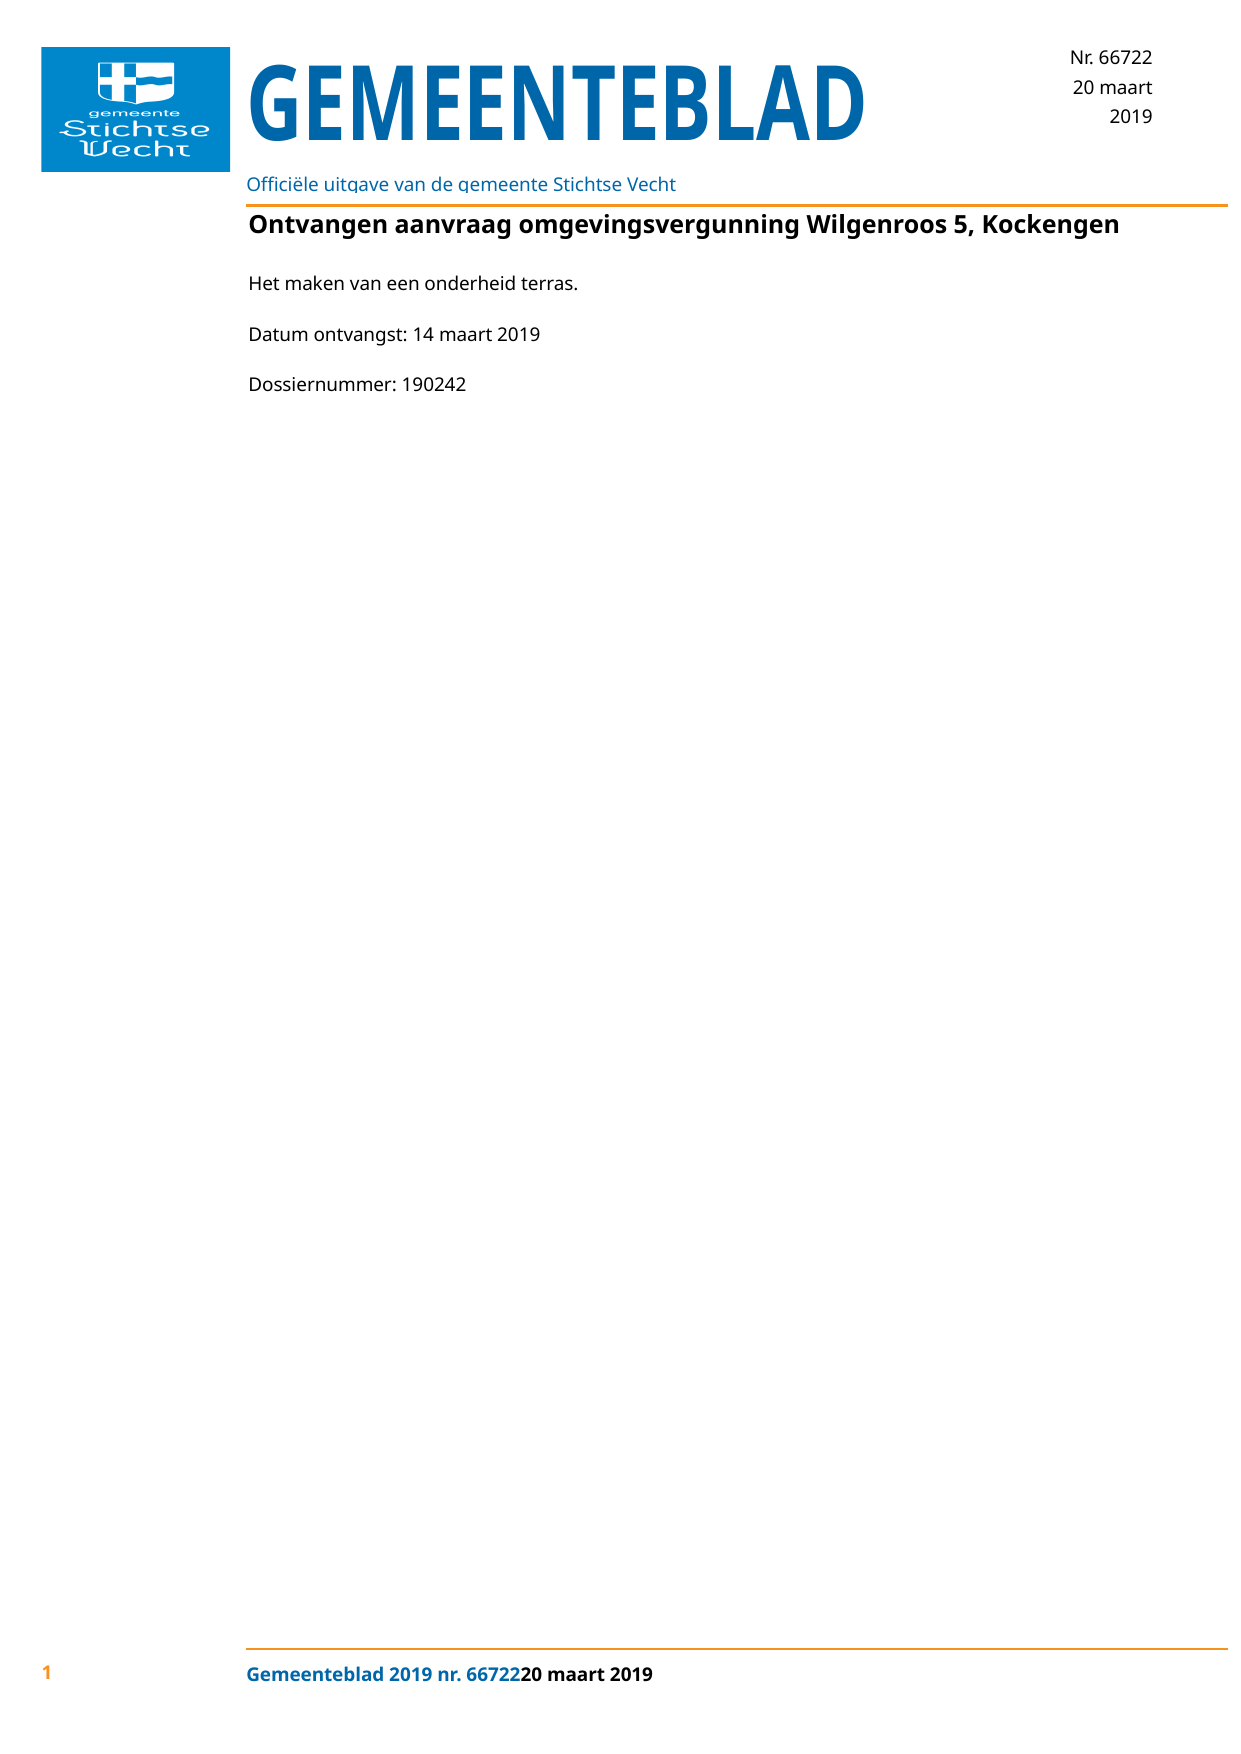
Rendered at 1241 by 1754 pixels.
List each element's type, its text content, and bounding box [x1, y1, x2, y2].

text Ontvangen aanvraag omgevingsvergunning Wilgenroos 5, Kockengen [248, 207, 1152, 241]
text Dossiernummer: 190242 [248, 371, 1152, 397]
picture [137, 63, 174, 103]
text Datum ontvangst: 14 maart 2019 [248, 321, 1152, 346]
picture [99, 63, 135, 101]
text Het maken van een onderheid terras. [248, 270, 1152, 296]
